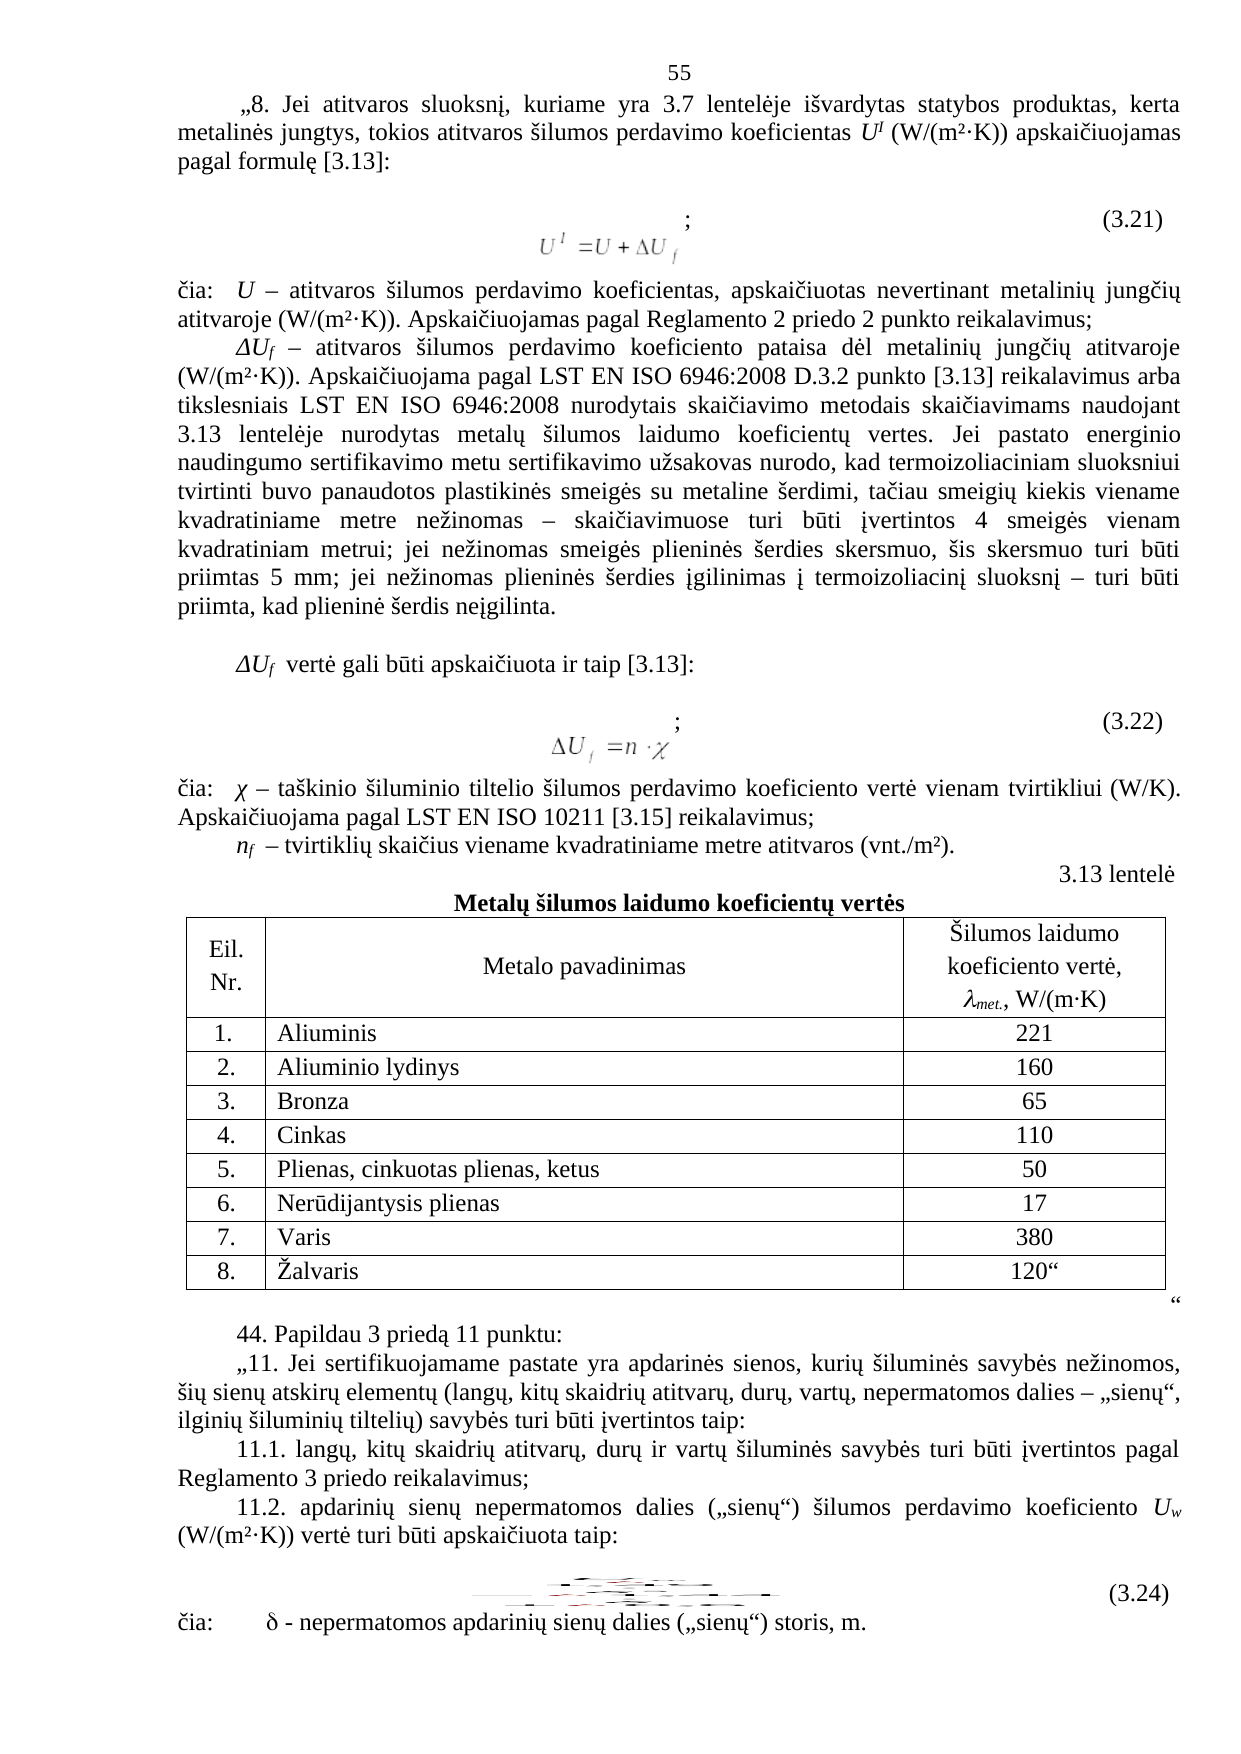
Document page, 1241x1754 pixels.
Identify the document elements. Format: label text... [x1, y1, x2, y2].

text čia: χ – taškinio šiluminio tiltelio šilumos perdavimo koeficiento vertė vienam tvirtikliui (W/K). Apskaičiuojama pagal LST EN ISO 10211 [3.15] reikalavimus; [177, 773, 1181, 830]
table_cell Cinkas [266, 1120, 903, 1153]
table_cell 120“ [904, 1256, 1165, 1289]
table_header (3.24) [1063, 1578, 1180, 1607]
table_cell 2. [187, 1052, 265, 1085]
table_cell 50 [904, 1154, 1165, 1187]
table_header (3.21) [1051, 204, 1174, 275]
text čia: U – atitvaros šilumos perdavimo koeficientas, apskaičiuotas nevertinant metalinių jungčių atitvaroje (W/(m²·K)). Apskaičiuojamas pagal Reglamento 2 priedo 2 punkto reikalavimus; [177, 275, 1181, 332]
text čia:  - nepermatomos apdarinių sienų dalies („sienų“) storis, m. [177, 1607, 1181, 1636]
table_header Šilumos laidumo koeficiento vertė, met., W/(m∙K) [904, 918, 1165, 1017]
text Metalų šilumos laidumo koeficientų vertės [177, 888, 1181, 917]
table_cell Varis [266, 1222, 903, 1255]
text “ [177, 1290, 1181, 1319]
table_cell Žalvaris [266, 1256, 903, 1289]
text 44. Papildau 3 priedą 11 punktu: [236, 1319, 1181, 1348]
text „11. Jei sertifikuojamame pastate yra apdarinės sienos, kurių šiluminės savybės nežinomos, šių sienų atskirų elementų (langų, kitų skaidrių atitvarų, durų, vartų, nepermatomos dalies – „sienų“, ilginių šiluminių tiltelių) savybės turi būti įvertintos taip: [177, 1348, 1181, 1434]
table_cell 65 [904, 1086, 1165, 1119]
text ΔUf vertė gali būti apskaičiuota ir taip [3.13]: [177, 649, 1181, 677]
table_cell 1. [187, 1018, 265, 1051]
table_header ; [177, 204, 1051, 275]
table_header [177, 1578, 1063, 1607]
table_cell 5. [187, 1154, 265, 1187]
text nf – tvirtiklių skaičius viename kvadratiniame metre atitvaros (vnt./m²). [177, 830, 1181, 859]
table_cell 6. [187, 1188, 265, 1221]
text 3.13 lentelė [177, 859, 1181, 888]
table_cell 110 [904, 1120, 1165, 1153]
table_cell Bronza [266, 1086, 903, 1119]
table_cell 380 [904, 1222, 1165, 1255]
table_cell 4. [187, 1120, 265, 1153]
text 11.2. apdarinių sienų nepermatomos dalies („sienų“) šilumos perdavimo koeficiento Uw (W/(m²·K)) vertė turi būti apskaičiuota taip: [177, 1492, 1181, 1549]
table_cell 221 [904, 1018, 1165, 1051]
table_header Eil. Nr. [187, 918, 265, 1017]
table_cell 8. [187, 1256, 265, 1289]
table_cell Aliuminis [266, 1018, 903, 1051]
text ΔUf – atitvaros šilumos perdavimo koeficiento pataisa dėl metalinių jungčių atitvaroje (W/(m²·K)). Apskaičiuojama pagal LST EN ISO 6946:2008 D.3.2 punkto [3.13] reikalavimus arba tikslesniais LST EN ISO 6946:2008 nurodytais skaičiavimo metodais skaičiavimams naudojant 3.13 lentelėje nurodytas metalų šilumos laidumo koeficientų vertes. Jei pastato energinio naudingumo sertifikavimo metu sertifikavimo užsakovas nurodo, kad termoizoliaciniam sluoksniui tvirtinti buvo panaudotos plastikinės smeigės su metaline šerdimi, tačiau smeigių kiekis viename kvadratiniame metre nežinomas – skaičiavimuose turi būti įvertintos 4 smeigės vienam kvadratiniam metrui; jei nežinomas smeigės plieninės šerdies skersmuo, šis skersmuo turi būti priimtas 5 mm; jei nežinomas plieninės šerdies įgilinimas į termoizoliacinį sluoksnį – turi būti priimta, kad plieninė šerdis neįgilinta. [177, 332, 1181, 620]
text 11.1. langų, kitų skaidrių atitvarų, durų ir vartų šiluminės savybės turi būti įvertintos pagal Reglamento 3 priedo reikalavimus; [177, 1434, 1181, 1492]
text „8. Jei atitvaros sluoksnį, kuriame yra 3.7 lentelėje išvardytas statybos produktas, kerta metalinės jungtys, tokios atitvaros šilumos perdavimo koeficientas UI (W/(m²·K)) apskaičiuojamas pagal formulę [3.13]: [177, 89, 1181, 175]
table_cell 7. [187, 1222, 265, 1255]
table_cell Plienas, cinkuotas plienas, ketus [266, 1154, 903, 1187]
table_cell 160 [904, 1052, 1165, 1085]
table_cell 17 [904, 1188, 1165, 1221]
table_header (3.22) [1051, 706, 1174, 773]
table_header Metalo pavadinimas [266, 918, 903, 1017]
table_cell Aliuminio lydinys [266, 1052, 903, 1085]
table_cell Nerūdijantysis plienas [266, 1188, 903, 1221]
table_header ; [177, 706, 1051, 773]
table_cell 3. [187, 1086, 265, 1119]
